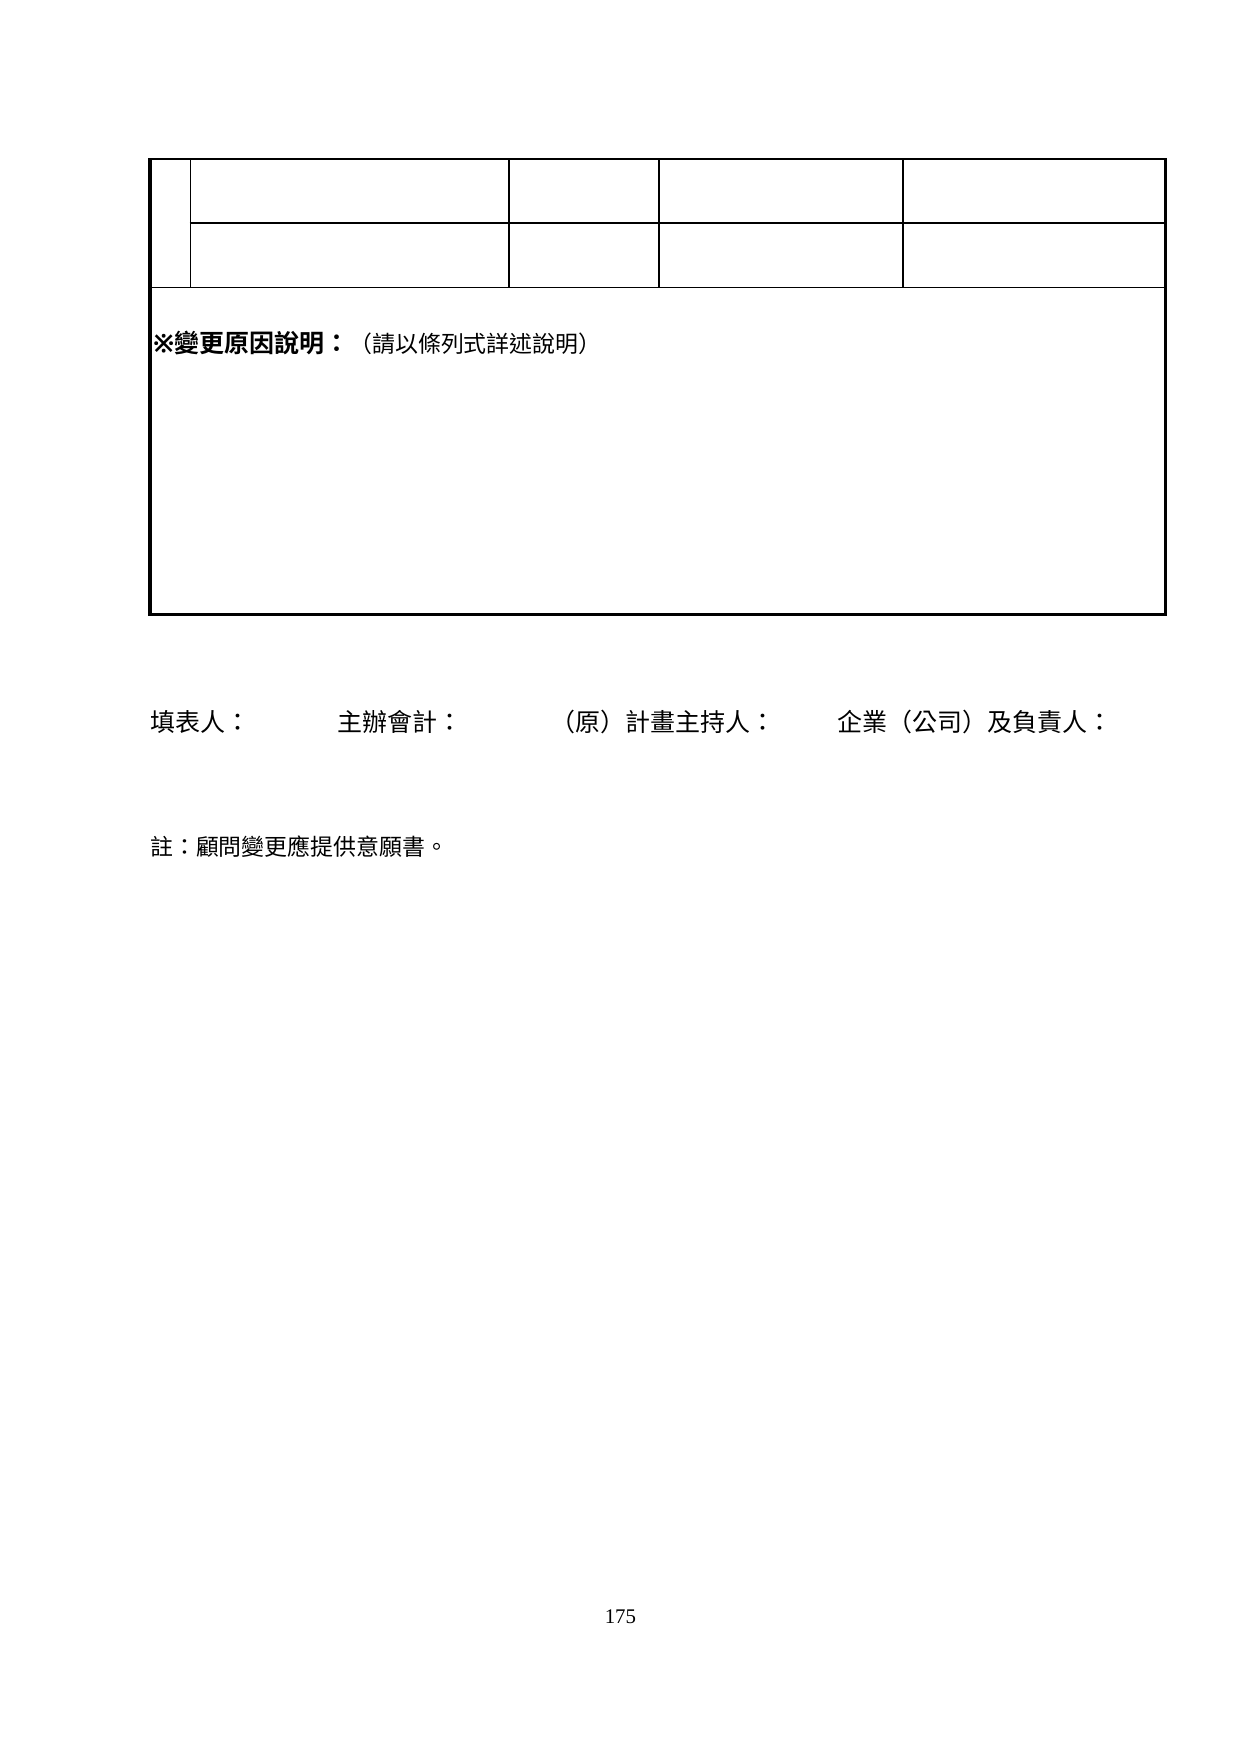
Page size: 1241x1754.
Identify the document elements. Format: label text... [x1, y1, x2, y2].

text 填表人： 主辦會計： （原）計畫主持人： 企業（公司）及負責人： [150, 678, 1090, 741]
table_cell [904, 224, 1164, 286]
table_cell [904, 160, 1164, 222]
table_cell ※變更原因說明：（請以條列式詳述說明） [152, 288, 1164, 613]
table_cell [152, 160, 190, 286]
table_cell [191, 160, 508, 222]
text 註：顧問變更應提供意願書。 [150, 803, 1090, 866]
table_cell [510, 160, 658, 222]
table_cell [660, 224, 902, 286]
table_cell [660, 160, 902, 222]
table_cell [510, 224, 658, 286]
table_cell [191, 224, 508, 286]
